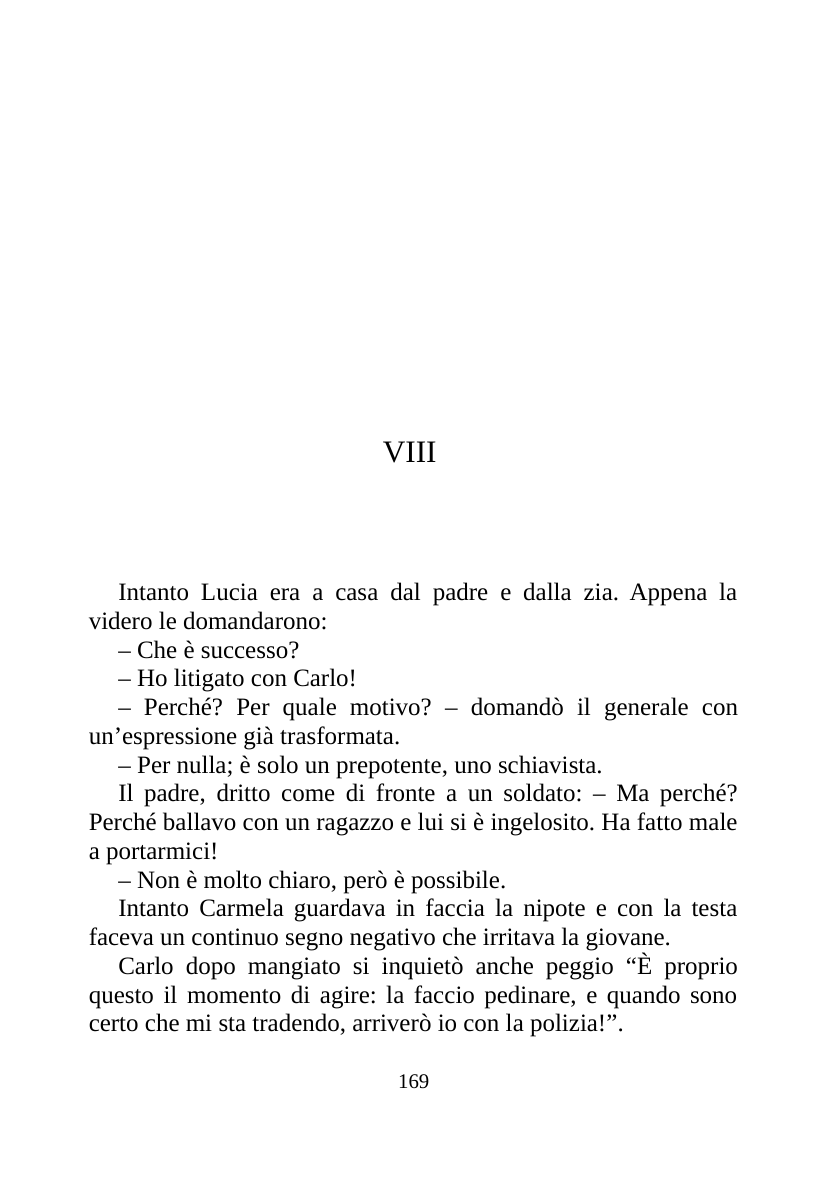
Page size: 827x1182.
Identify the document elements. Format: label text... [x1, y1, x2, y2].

text Il padre, dritto come di fronte a un soldato: – Ma perché? Perché ballavo con un ragazzo e lui si è ingelosito. Ha fatto male a portarmici! [88, 778, 738, 865]
text – Perché? Per quale motivo? – domandò il generale con un’espressione già trasformata. [88, 692, 738, 750]
text – Che è successo? [88, 635, 738, 663]
text – Non è molto chiaro, però è possibile. [88, 865, 738, 893]
text Intanto Lucia era a casa dal padre e dalla zia. Appena la videro le domandarono: [88, 577, 738, 635]
text – Per nulla; è solo un prepotente, uno schiavista. [88, 750, 738, 778]
text – Ho litigato con Carlo! [88, 663, 738, 692]
subtitle VIII [88, 433, 738, 469]
text Carlo dopo mangiato si inquietò anche peggio “È proprio questo il momento di agire: la faccio pedinare, e quando sono certo che mi sta tradendo, arriverò io con la polizia!”. [88, 951, 738, 1037]
text Intanto Carmela guardava in faccia la nipote e con la testa faceva un continuo segno negativo che irritava la giovane. [88, 893, 738, 951]
